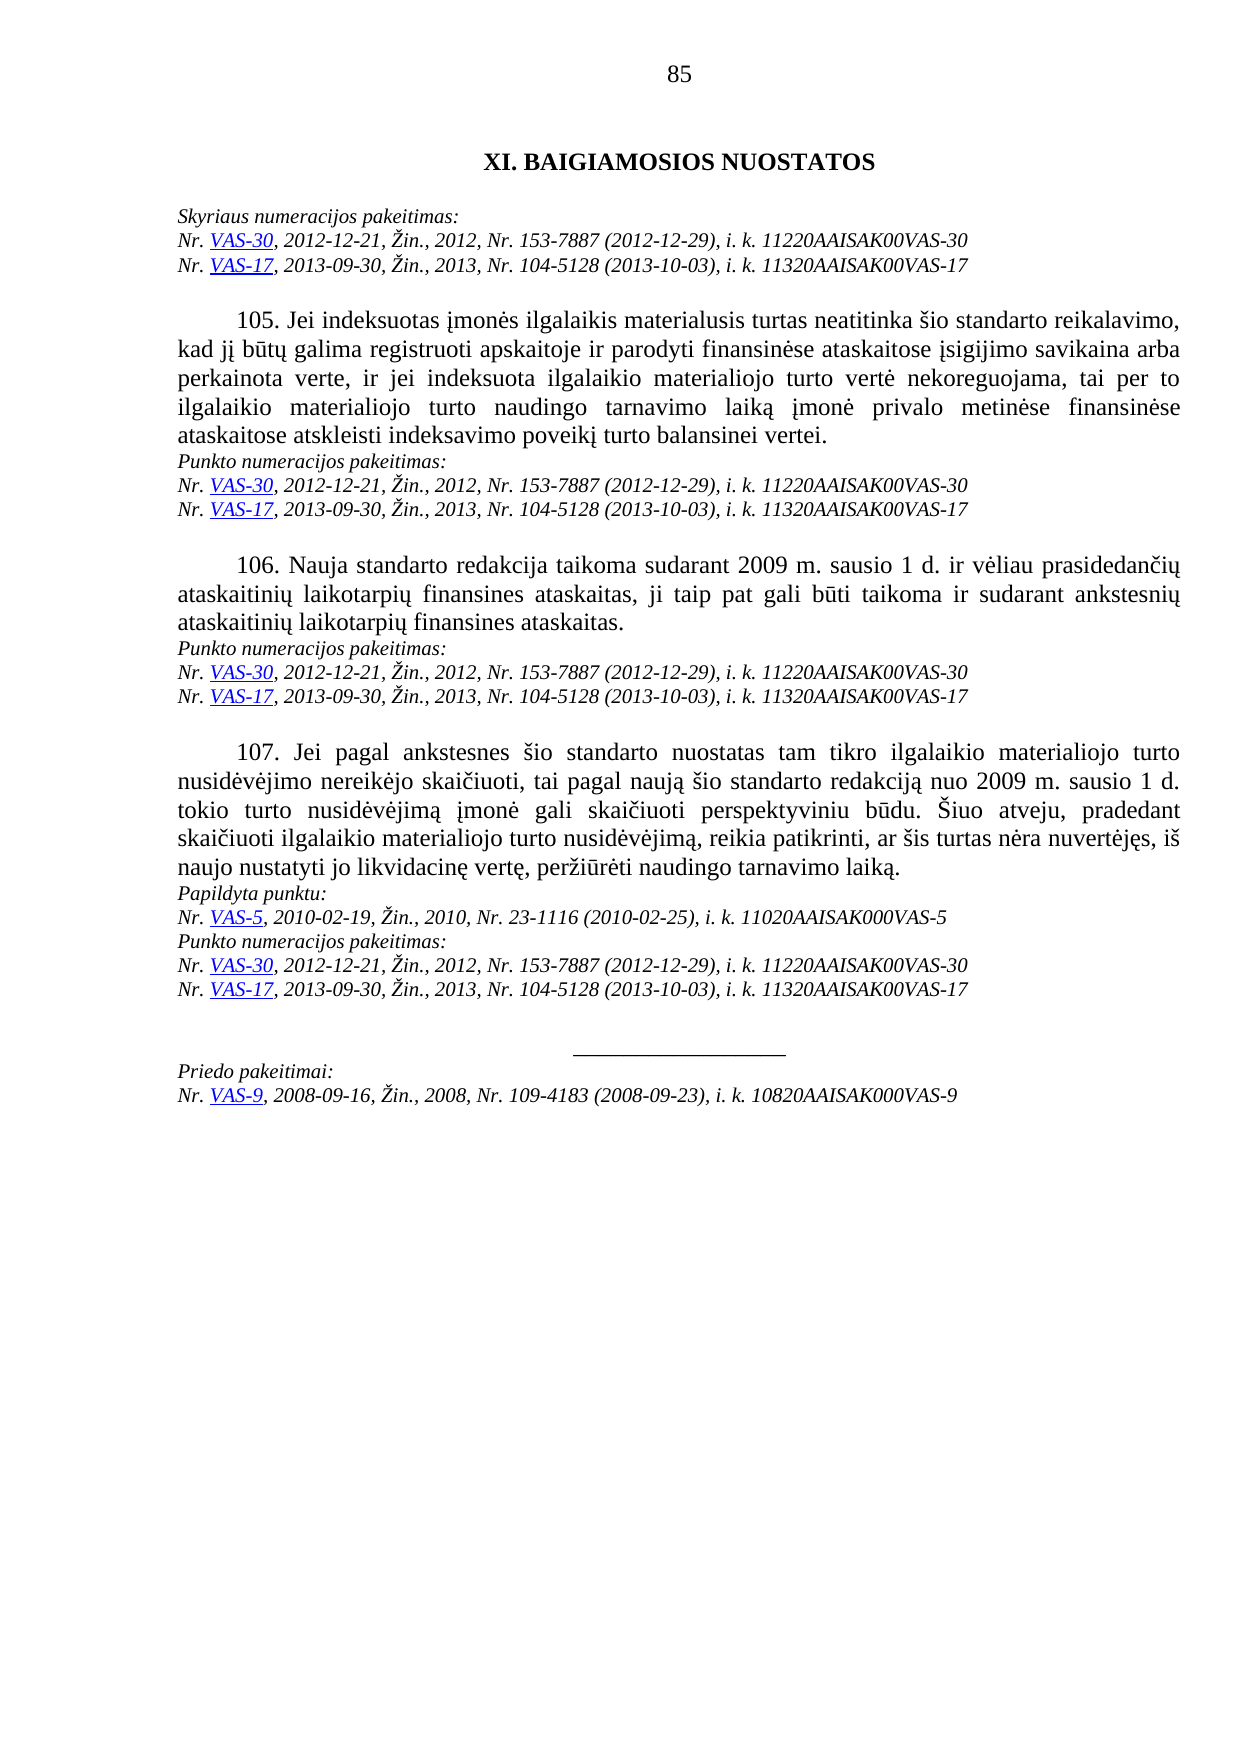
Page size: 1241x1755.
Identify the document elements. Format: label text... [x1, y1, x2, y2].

text _________________ [177, 1030, 1181, 1059]
text 105. Jei indeksuotas įmonės ilgalaikis materialusis turtas neatitinka šio standarto reikalavimo, kad jį būtų galima registruoti apskaitoje ir parodyti finansinėse ataskaitose įsigijimo savikaina arba perkainota verte, ir jei indeksuota ilgalaikio materialiojo turto vertė nekoreguojama, tai per to ilgalaikio materialiojo turto naudingo tarnavimo laiką įmonė privalo metinėse finansinėse ataskaitose atskleisti indeksavimo poveikį turto balansinei vertei. [177, 305, 1181, 449]
text Punkto numeracijos pakeitimas: [177, 636, 1181, 660]
text Punkto numeracijos pakeitimas: [177, 929, 1181, 953]
text Nr. VAS-30, 2012-12-21, Žin., 2012, Nr. 153-7887 (2012-12-29), i. k. 11220AAISAK00VAS-30 [177, 953, 1181, 977]
text Nr. VAS-5, 2010-02-19, Žin., 2010, Nr. 23-1116 (2010-02-25), i. k. 11020AAISAK000VAS-5 [177, 905, 1181, 929]
text 106. Nauja standarto redakcija taikoma sudarant 2009 m. sausio 1 d. ir vėliau prasidedančių ataskaitinių laikotarpių finansines ataskaitas, ji taip pat gali būti taikoma ir sudarant ankstesnių ataskaitinių laikotarpių finansines ataskaitas. [177, 550, 1181, 636]
text Nr. VAS-17, 2013-09-30, Žin., 2013, Nr. 104-5128 (2013-10-03), i. k. 11320AAISAK00VAS-17 [177, 977, 1181, 1001]
text Nr. VAS-9, 2008-09-16, Žin., 2008, Nr. 109-4183 (2008-09-23), i. k. 10820AAISAK000VAS-9 [177, 1083, 1181, 1107]
text Nr. VAS-17, 2013-09-30, Žin., 2013, Nr. 104-5128 (2013-10-03), i. k. 11320AAISAK00VAS-17 [177, 684, 1181, 708]
text Papildyta punktu: [177, 881, 1181, 905]
text 107. Jei pagal ankstesnes šio standarto nuostatas tam tikro ilgalaikio materialiojo turto nusidėvėjimo nereikėjo skaičiuoti, tai pagal naują šio standarto redakciją nuo 2009 m. sausio 1 d. tokio turto nusidėvėjimą įmonė gali skaičiuoti perspektyviniu būdu. Šiuo atveju, pradedant skaičiuoti ilgalaikio materialiojo turto nusidėvėjimą, reikia patikrinti, ar šis turtas nėra nuvertėjęs, iš naujo nustatyti jo likvidacinę vertę, peržiūrėti naudingo tarnavimo laiką. [177, 737, 1181, 881]
text Nr. VAS-30, 2012-12-21, Žin., 2012, Nr. 153-7887 (2012-12-29), i. k. 11220AAISAK00VAS-30 [177, 660, 1181, 684]
text Punkto numeracijos pakeitimas: [177, 449, 1181, 473]
text Nr. VAS-30, 2012-12-21, Žin., 2012, Nr. 153-7887 (2012-12-29), i. k. 11220AAISAK00VAS-30 [177, 473, 1181, 497]
text Nr. VAS-30, 2012-12-21, Žin., 2012, Nr. 153-7887 (2012-12-29), i. k. 11220AAISAK00VAS-30 [177, 228, 1181, 252]
text Nr. VAS-17, 2013-09-30, Žin., 2013, Nr. 104-5128 (2013-10-03), i. k. 11320AAISAK00VAS-17 [177, 497, 1181, 521]
text Skyriaus numeracijos pakeitimas: [177, 204, 1181, 228]
text Priedo pakeitimai: [177, 1059, 1181, 1083]
text XI. BAIGIAMOSIOS NUOSTATOS [177, 147, 1181, 176]
text Nr. VAS-17, 2013-09-30, Žin., 2013, Nr. 104-5128 (2013-10-03), i. k. 11320AAISAK00VAS-17 [177, 252, 1181, 277]
